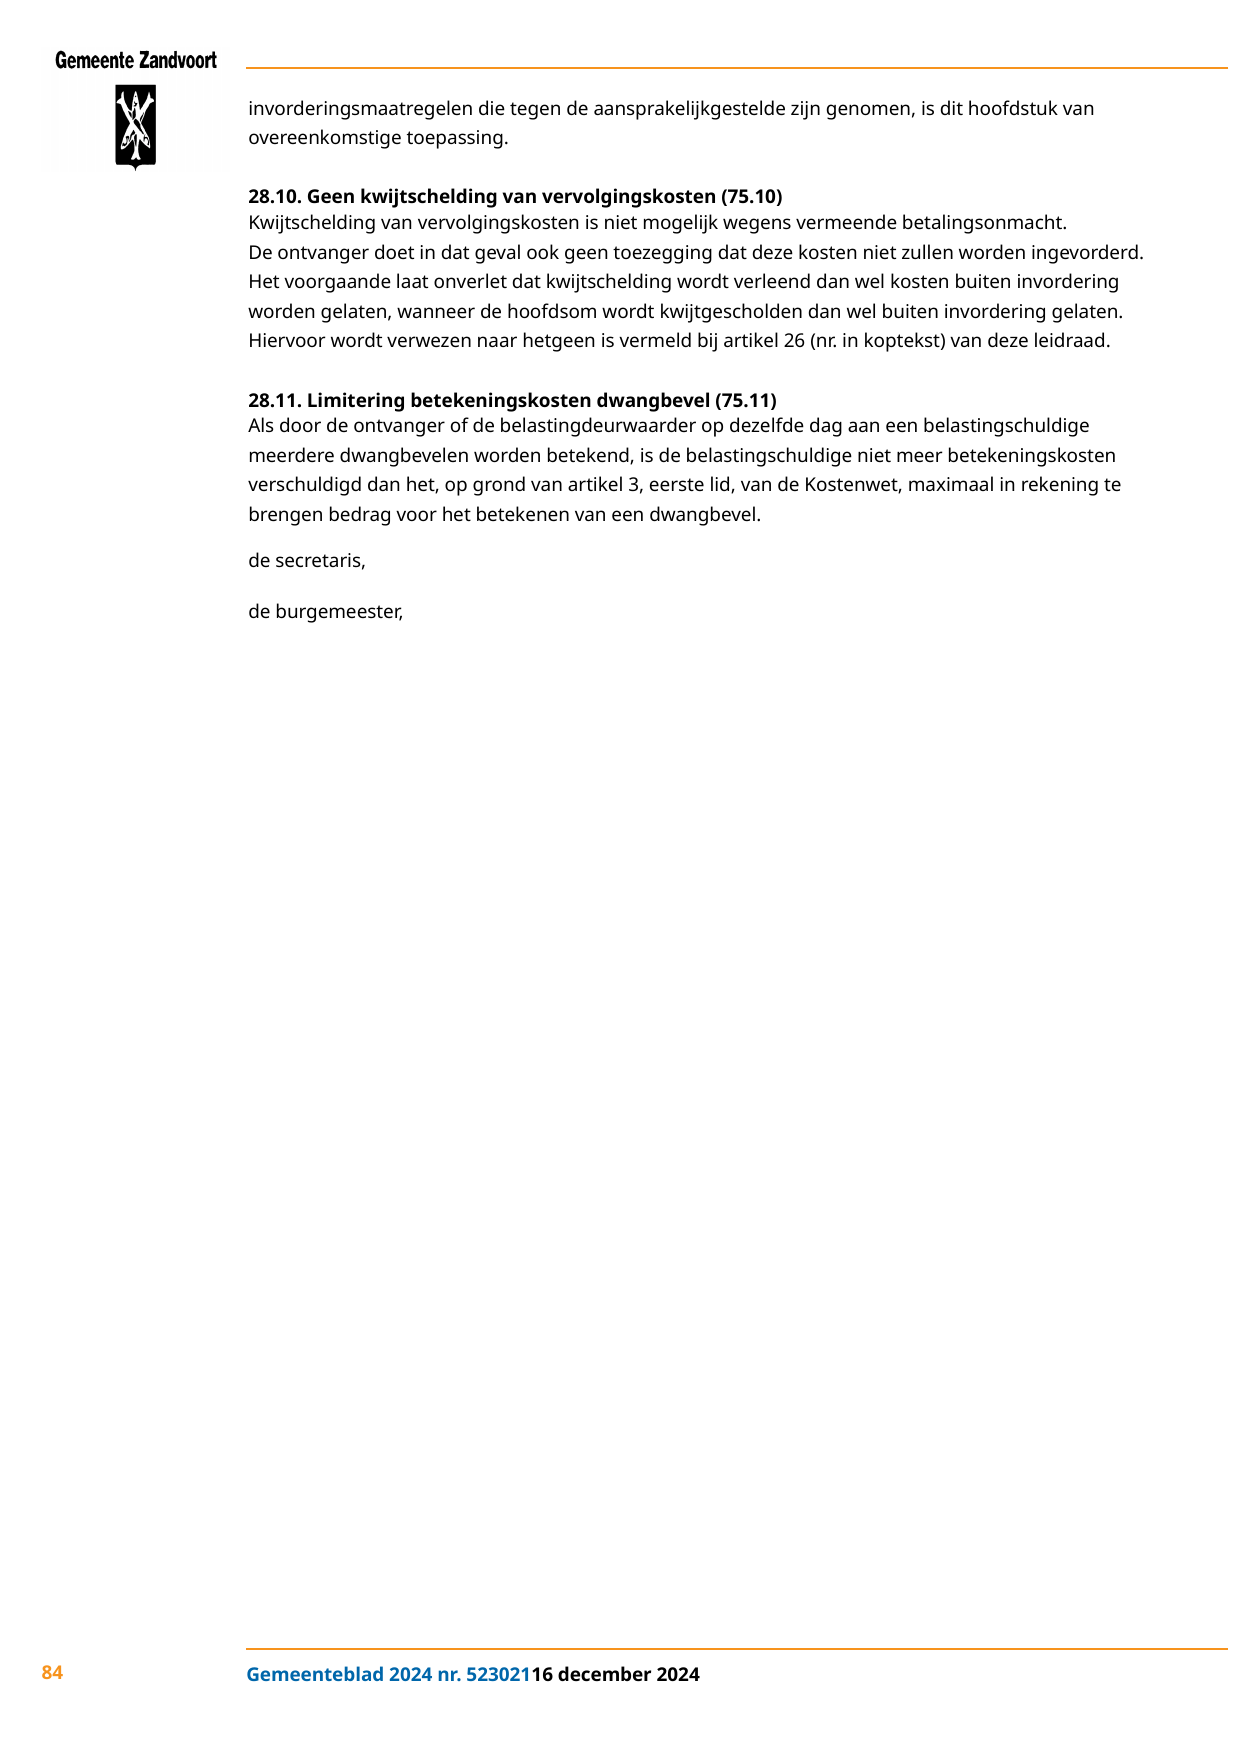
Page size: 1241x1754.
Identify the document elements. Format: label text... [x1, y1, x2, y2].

text 28.11. Limitering betekeningskosten dwangbevel (75.11) [248, 387, 1152, 412]
text Het voorgaande laat onverlet dat kwijtschelding wordt verleend dan wel kosten buiten invordering worden gelaten, wanneer de hoofdsom wordt kwijtgescholden dan wel buiten invordering gelaten. Hiervoor wordt verwezen naar hetgeen is vermeld bij artikel 26 (nr. in koptekst) van deze leidraad. [248, 268, 1152, 353]
text invorderingsmaatregelen die tegen de aansprakelijkgestelde zijn genomen, is dit hoofdstuk van overeenkomstige toepassing. [248, 95, 1152, 150]
text Kwijtschelding van vervolgingskosten is niet mogelijk wegens vermeende betalingsonmacht. [248, 209, 1152, 235]
text de burgemeester, [248, 598, 1152, 624]
text De ontvanger doet in dat geval ook geen toezegging dat deze kosten niet zullen worden ingevorderd. [248, 239, 1152, 264]
text 28.10. Geen kwijtschelding van vervolgingskosten (75.10) [248, 183, 1152, 209]
text de secretaris, [248, 547, 1152, 573]
text Als door de ontvanger of de belastingdeurwaarder op dezelfde dag aan een belastingschuldige meerdere dwangbevelen worden betekend, is de belastingschuldige niet meer betekeningskosten verschuldigd dan het, op grond van artikel 3, eerste lid, van de Kostenwet, maximaal in rekening te brengen bedrag voor het betekenen van een dwangbevel. [248, 412, 1152, 527]
picture [41, 47, 231, 172]
